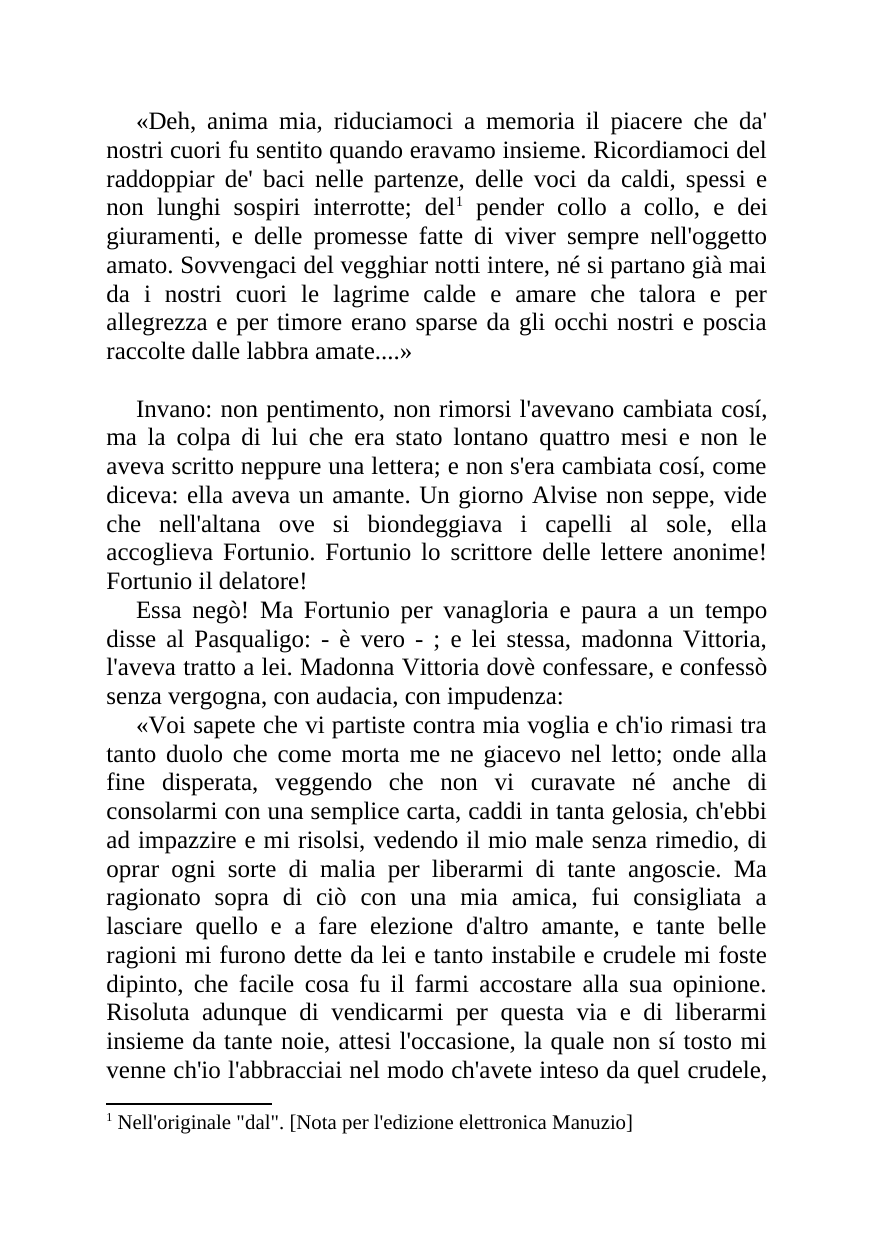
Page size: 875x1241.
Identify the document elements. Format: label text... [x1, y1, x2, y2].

text Nell'originale "dal". [Nota per l'edizione elettronica Manuzio] [106, 1110, 768, 1134]
text Invano: non pentimento, non rimorsi l'avevano cambiata cosí, ma la colpa di lui che era stato lontano quattro mesi e non le aveva scritto neppure una lettera; e non s'era cambiata cosí, come diceva: ella aveva un amante. Un giorno Alvise non seppe, vide che nell'altana ove si biondeggiava i capelli al sole, ella accoglieva Fortunio. Fortunio lo scrittore delle lettere anonime! Fortunio il delatore! [106, 394, 768, 595]
text Essa negò! Ma Fortunio per vanagloria e paura a un tempo disse al Pasqualigo: - è vero - ; e lei stessa, madonna Vittoria, l'aveva tratto a lei. Madonna Vittoria dovè confessare, e confessò senza vergogna, con audacia, con impudenza: [106, 595, 768, 710]
text «Voi sapete che vi partiste contra mia voglia e ch'io rimasi tra tanto duolo che come morta me ne giacevo nel letto; onde alla fine disperata, veggendo che non vi curavate né anche di consolarmi con una semplice carta, caddi in tanta gelosia, ch'ebbi ad impazzire e mi risolsi, vedendo il mio male senza rimedio, di oprar ogni sorte di malia per liberarmi di tante angoscie. Ma ragionato sopra di ciò con una mia amica, fui consigliata a lasciare quello e a fare elezione d'altro amante, e tante belle ragioni mi furono dette da lei e tanto instabile e crudele mi foste dipinto, che facile cosa fu il farmi accostare alla sua opinione. Risoluta adunque di vendicarmi per questa via e di liberarmi insieme da tante noie, attesi l'occasione, la quale non sí tosto mi venne ch'io l'abbracciai nel modo ch'avete inteso da quel crudele, [106, 710, 768, 1084]
text «Deh, anima mia, riduciamoci a memoria il piacere che da' nostri cuori fu sentito quando eravamo insieme. Ricordiamoci del raddoppiar de' baci nelle partenze, delle voci da caldi, spessi e non lunghi sospiri interrotte; del pender collo a collo, e dei giuramenti, e delle promesse fatte di viver sempre nell'oggetto amato. Sovvengaci del vegghiar notti intere, né si partano già mai da i nostri cuori le lagrime calde e amare che talora e per allegrezza e per timore erano sparse da gli occhi nostri e poscia raccolte dalle labbra amate....» [106, 106, 768, 365]
